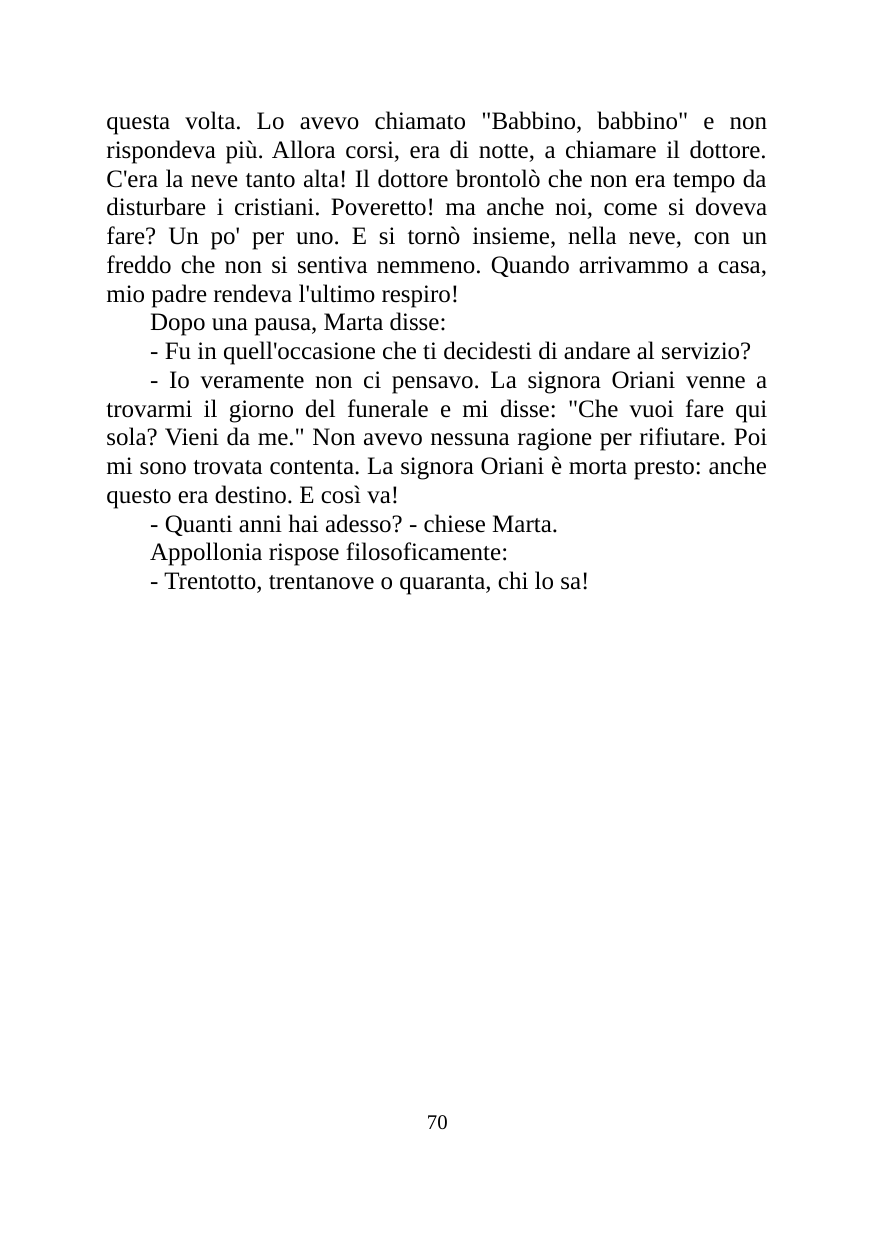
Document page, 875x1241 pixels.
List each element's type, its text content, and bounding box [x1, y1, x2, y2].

text Dopo una pausa, Marta disse: [106, 307, 768, 336]
text - Io veramente non ci pensavo. La signora Oriani venne a trovarmi il giorno del funerale e mi disse: "Che vuoi fare qui sola? Vieni da me." Non avevo nessuna ragione per rifiutare. Poi mi sono trovata contenta. La signora Oriani è morta presto: anche questo era destino. E così va! [106, 365, 768, 509]
text - Fu in quell'occasione che ti decidesti di andare al servizio? [106, 336, 768, 365]
text Appollonia rispose filosoficamente: [106, 537, 768, 566]
text questa volta. Lo avevo chiamato "Babbino, babbino" e non rispondeva più. Allora corsi, era di notte, a chiamare il dottore. C'era la neve tanto alta! Il dottore brontolò che non era tempo da disturbare i cristiani. Poveretto! ma anche noi, come si doveva fare? Un po' per uno. E si tornò insieme, nella neve, con un freddo che non si sentiva nemmeno. Quando arrivammo a casa, mio padre rendeva l'ultimo respiro! [106, 106, 768, 307]
text - Trentotto, trentanove o quaranta, chi lo sa! [106, 566, 768, 595]
text - Quanti anni hai adesso? - chiese Marta. [106, 509, 768, 537]
